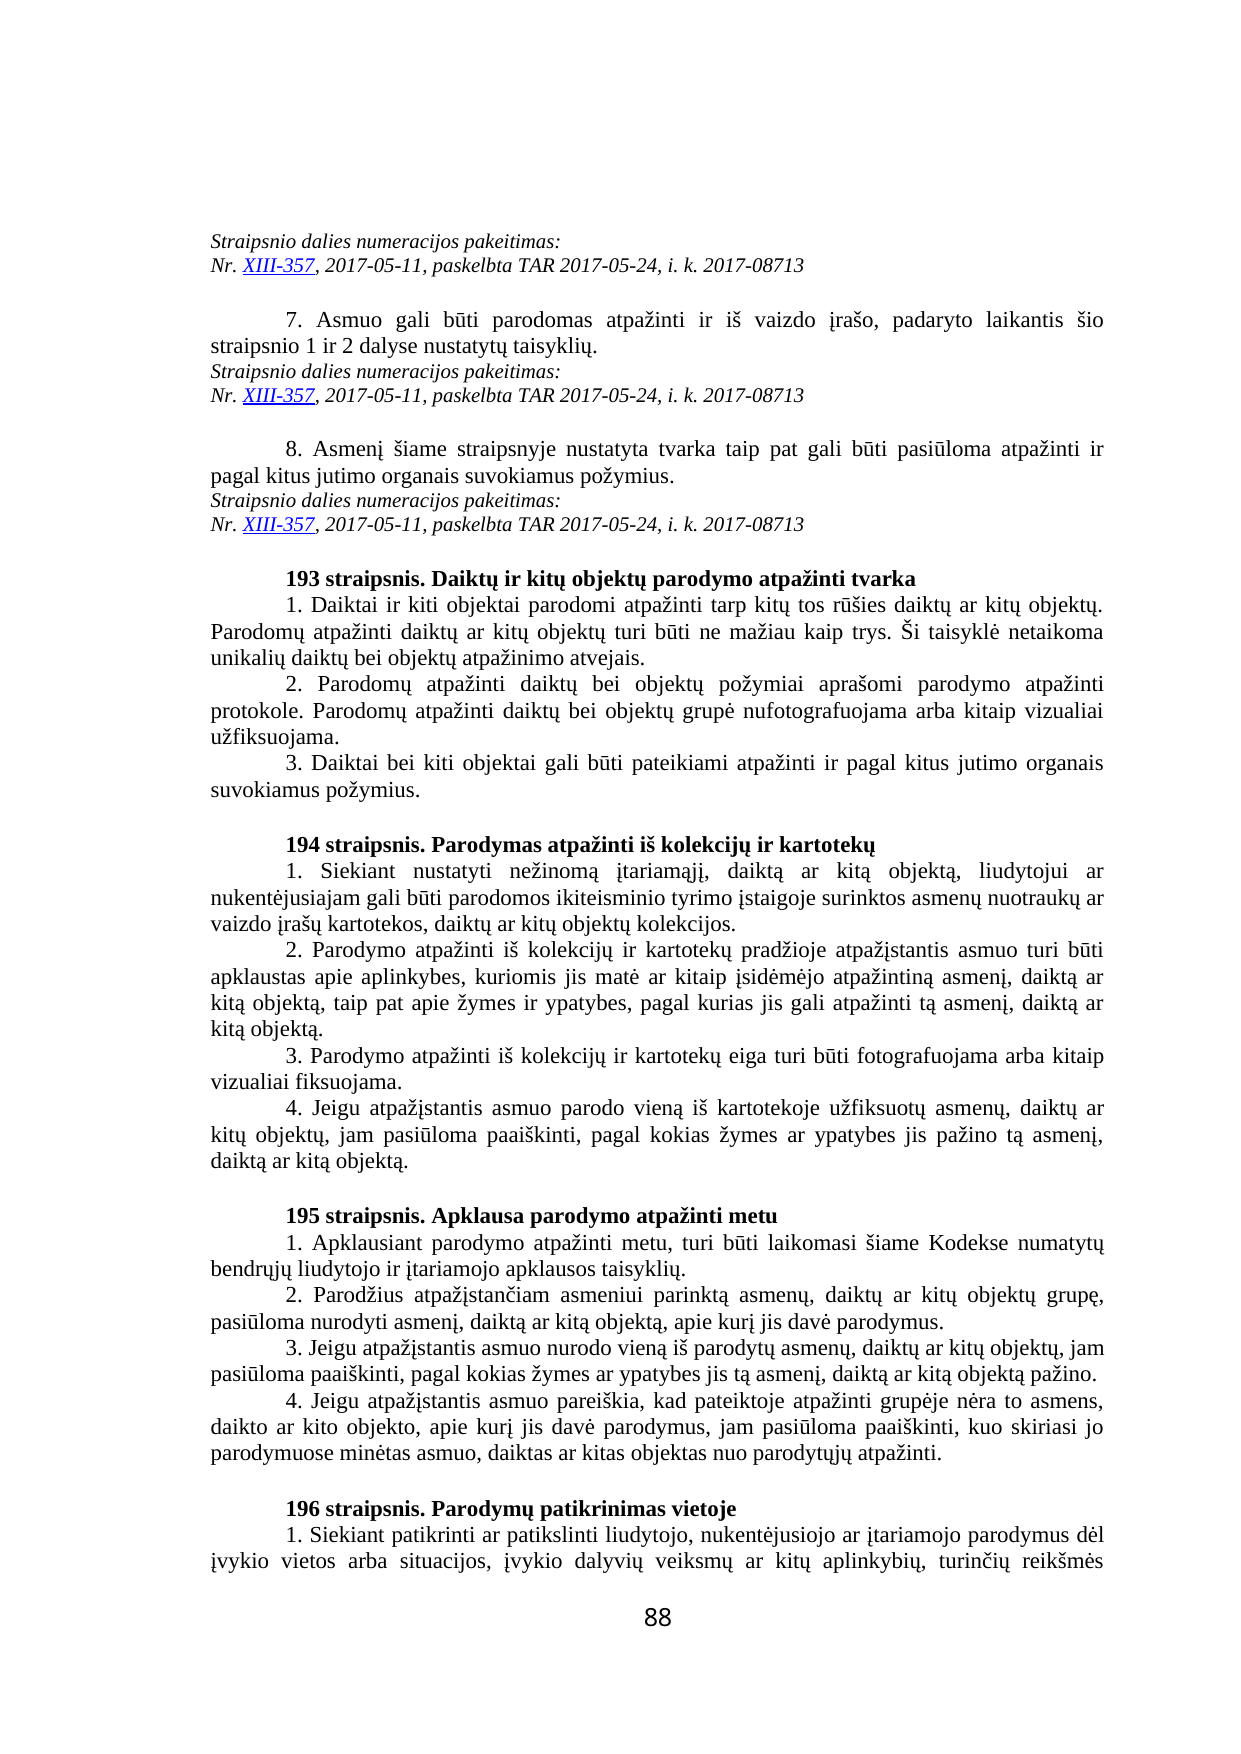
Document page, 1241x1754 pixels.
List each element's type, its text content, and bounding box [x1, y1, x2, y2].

text Nr. XIII-357, 2017-05-11, paskelbta TAR 2017-05-24, i. k. 2017-08713 [210, 383, 1105, 407]
text 4. Jeigu atpažįstantis asmuo parodo vieną iš kartotekoje užfiksuotų asmenų, daiktų ar kitų objektų, jam pasiūloma paaiškinti, pagal kokias žymes ar ypatybes jis pažino tą asmenį, daiktą ar kitą objektą. [210, 1094, 1105, 1173]
text 3. Daiktai bei kiti objektai gali būti pateikiami atpažinti ir pagal kitus jutimo organais suvokiamus požymius. [210, 749, 1105, 802]
text 1. Apklausiant parodymo atpažinti metu, turi būti laikomasi šiame Kodekse numatytų bendrųjų liudytojo ir įtariamojo apklausos taisyklių. [210, 1229, 1105, 1281]
text 1. Siekiant nustatyti nežinomą įtariamąjį, daiktą ar kitą objektą, liudytojui ar nukentėjusiajam gali būti parodomos ikiteisminio tyrimo įstaigoje surinktos asmenų nuotraukų ar vaizdo įrašų kartotekos, daiktų ar kitų objektų kolekcijos. [210, 857, 1105, 936]
text 193 straipsnis. Daiktų ir kitų objektų parodymo atpažinti tvarka [210, 565, 1105, 591]
text Straipsnio dalies numeracijos pakeitimas: [210, 488, 1105, 512]
text 3. Jeigu atpažįstantis asmuo nurodo vieną iš parodytų asmenų, daiktų ar kitų objektų, jam pasiūloma paaiškinti, pagal kokias žymes ar ypatybes jis tą asmenį, daiktą ar kitą objektą pažino. [210, 1334, 1105, 1387]
text 4. Jeigu atpažįstantis asmuo pareiškia, kad pateiktoje atpažinti grupėje nėra to asmens, daikto ar kito objekto, apie kurį jis davė parodymus, jam pasiūloma paaiškinti, kuo skiriasi jo parodymuose minėtas asmuo, daiktas ar kitas objektas nuo parodytųjų atpažinti. [210, 1387, 1105, 1466]
text 2. Parodomų atpažinti daiktų bei objektų požymiai aprašomi parodymo atpažinti protokole. Parodomų atpažinti daiktų bei objektų grupė nufotografuojama arba kitaip vizualiai užfiksuojama. [210, 670, 1105, 749]
text 196 straipsnis. Parodymų patikrinimas vietoje [210, 1494, 1105, 1521]
text 2. Parodymo atpažinti iš kolekcijų ir kartotekų pradžioje atpažįstantis asmuo turi būti apklaustas apie aplinkybes, kuriomis jis matė ar kitaip įsidėmėjo atpažintiną asmenį, daiktą ar kitą objektą, taip pat apie žymes ir ypatybes, pagal kurias jis gali atpažinti tą asmenį, daiktą ar kitą objektą. [210, 936, 1105, 1042]
text 8. Asmenį šiame straipsnyje nustatyta tvarka taip pat gali būti pasiūloma atpažinti ir pagal kitus jutimo organais suvokiamus požymius. [210, 435, 1105, 488]
text Straipsnio dalies numeracijos pakeitimas: [210, 229, 1105, 253]
text 195 straipsnis. Apklausa parodymo atpažinti metu [210, 1202, 1105, 1229]
text 3. Parodymo atpažinti iš kolekcijų ir kartotekų eiga turi būti fotografuojama arba kitaip vizualiai fiksuojama. [210, 1042, 1105, 1094]
text Nr. XIII-357, 2017-05-11, paskelbta TAR 2017-05-24, i. k. 2017-08713 [210, 253, 1105, 277]
text Nr. XIII-357, 2017-05-11, paskelbta TAR 2017-05-24, i. k. 2017-08713 [210, 512, 1105, 536]
text Straipsnio dalies numeracijos pakeitimas: [210, 358, 1105, 383]
text 1. Siekiant patikrinti ar patikslinti liudytojo, nukentėjusiojo ar įtariamojo parodymus dėl įvykio vietos arba situacijos, įvykio dalyvių veiksmų ar kitų aplinkybių, turinčių reikšmės [210, 1521, 1105, 1574]
text 1. Daiktai ir kiti objektai parodomi atpažinti tarp kitų tos rūšies daiktų ar kitų objektų. Parodomų atpažinti daiktų ar kitų objektų turi būti ne mažiau kaip trys. Ši taisyklė netaikoma unikalių daiktų bei objektų atpažinimo atvejais. [210, 591, 1105, 670]
text 194 straipsnis. Parodymas atpažinti iš kolekcijų ir kartotekų [210, 831, 1105, 857]
text 2. Parodžius atpažįstančiam asmeniui parinktą asmenų, daiktų ar kitų objektų grupę, pasiūloma nurodyti asmenį, daiktą ar kitą objektą, apie kurį jis davė parodymus. [210, 1281, 1105, 1334]
text 7. Asmuo gali būti parodomas atpažinti ir iš vaizdo įrašo, padaryto laikantis šio straipsnio 1 ir 2 dalyse nustatytų taisyklių. [210, 306, 1105, 358]
